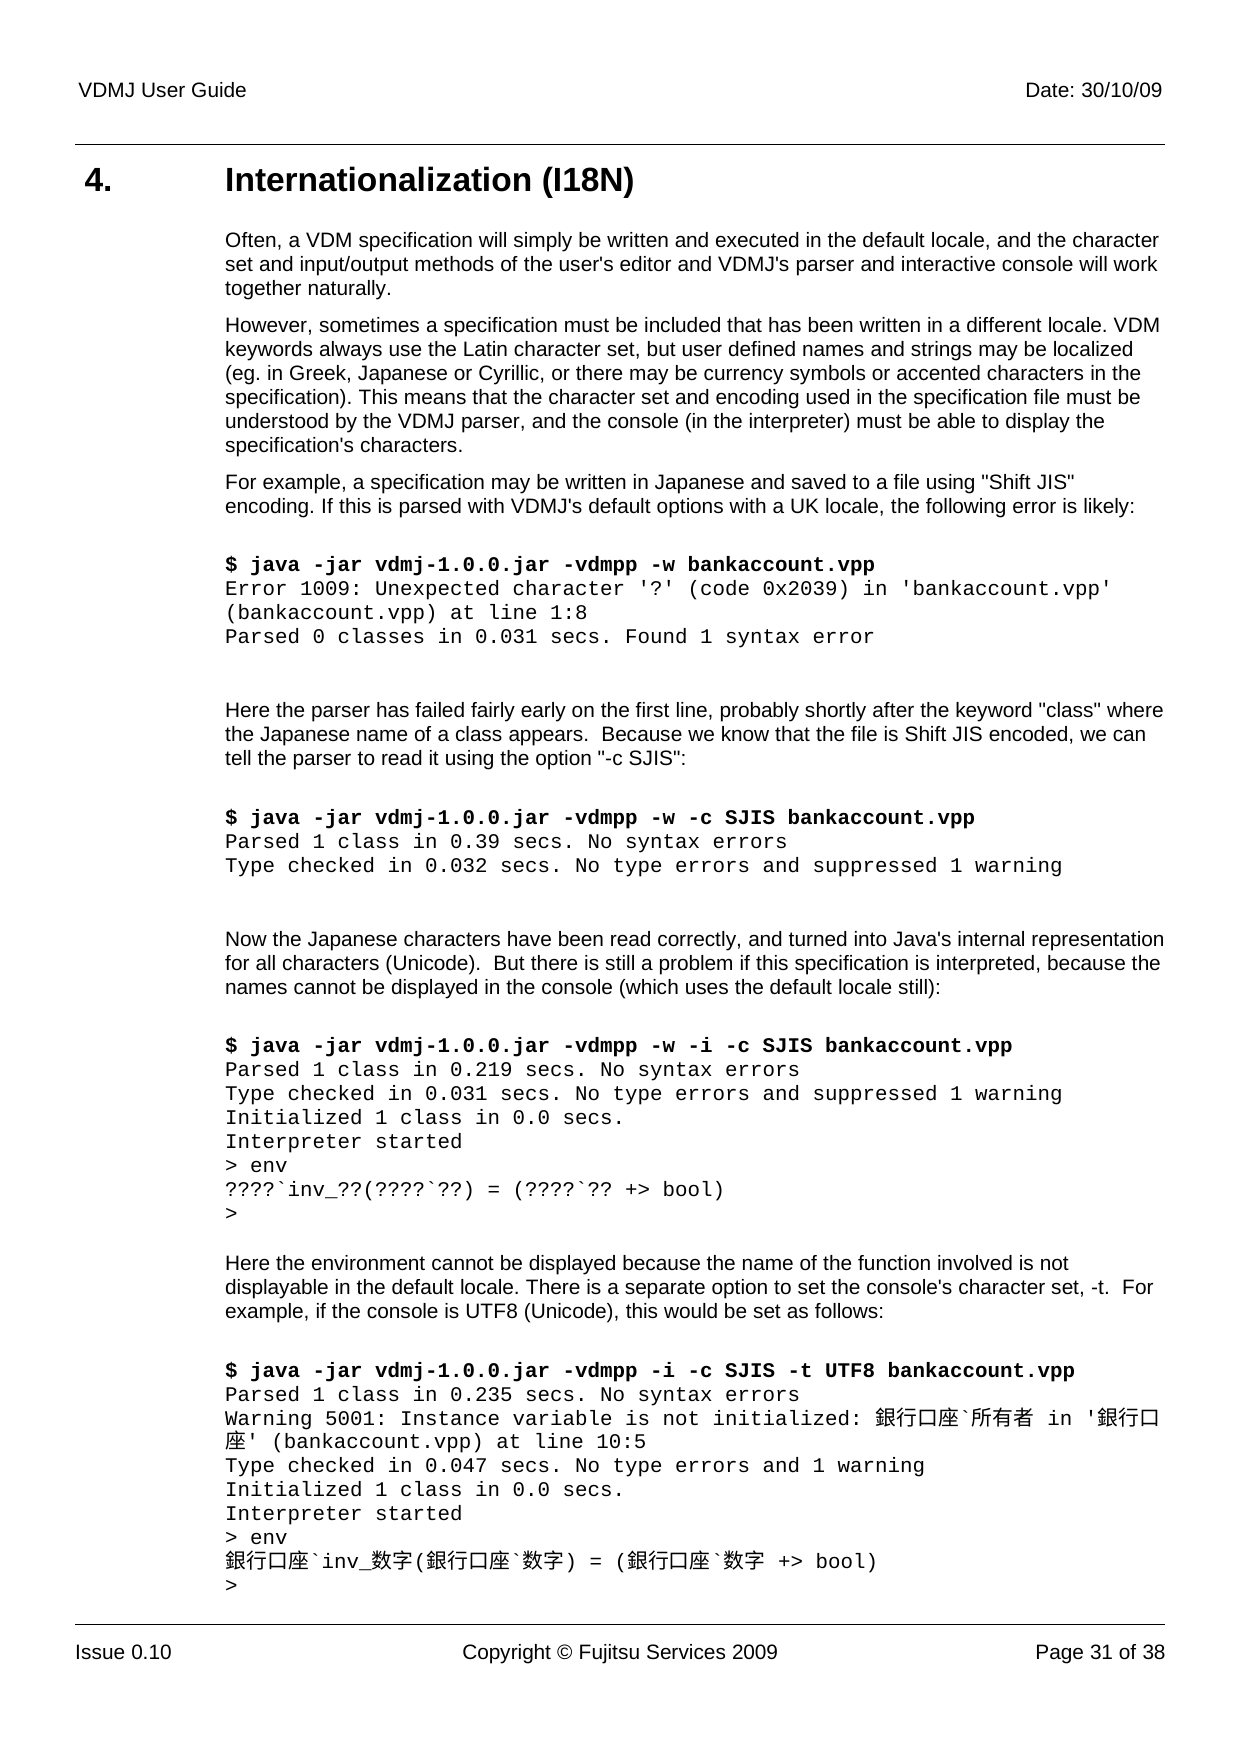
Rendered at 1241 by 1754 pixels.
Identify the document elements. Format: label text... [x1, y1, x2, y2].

text Now the Japanese characters have been read correctly, and turned into Java's internal representation for all characters (Unicode). But there is still a problem if this specification is interpreted, because the names cannot be displayed in the console (which uses the default locale still): [225, 927, 1165, 999]
text Parsed 0 classes in 0.031 secs. Found 1 syntax error [225, 626, 1165, 650]
text $ java -jar vdmj-1.0.0.jar -vdmpp -w -c SJIS bankaccount.vpp [225, 807, 1165, 831]
text $ java -jar vdmj-1.0.0.jar -vdmpp -w -i -c SJIS bankaccount.vpp [225, 1035, 1165, 1059]
text > env [225, 1155, 1165, 1179]
text For example, a specification may be written in Japanese and saved to a file using "Shift JIS" encoding. If this is parsed with VDMJ's default options with a UK locale, the following error is likely: [225, 470, 1165, 518]
text Type checked in 0.031 secs. No type errors and suppressed 1 warning [225, 1083, 1165, 1107]
text Type checked in 0.032 secs. No type errors and suppressed 1 warning [225, 855, 1165, 879]
text 銀行口座`inv_数字(銀行口座`数字) = (銀行口座`数字 +> bool) [225, 1551, 1165, 1575]
text > [225, 1203, 1165, 1227]
text Parsed 1 class in 0.39 secs. No syntax errors [225, 831, 1165, 855]
text Parsed 1 class in 0.219 secs. No syntax errors [225, 1059, 1165, 1083]
text ????`inv_??(????`??) = (????`?? +> bool) [225, 1179, 1165, 1203]
text $ java -jar vdmj-1.0.0.jar -vdmpp -i -c SJIS -t UTF8 bankaccount.vpp [225, 1359, 1165, 1383]
text Interpreter started [225, 1131, 1165, 1155]
text > env [225, 1527, 1165, 1551]
text Interpreter started [225, 1503, 1165, 1527]
text Here the environment cannot be displayed because the name of the function involved is not displayable in the default locale. There is a separate option to set the console's character set, -t. For example, if the console is UTF8 (Unicode), this would be set as follows: [225, 1251, 1165, 1323]
text Parsed 1 class in 0.235 secs. No syntax errors [225, 1383, 1165, 1407]
text Here the parser has failed fairly early on the first line, probably shortly after the keyword "class" where the Japanese name of a class appears. Because we know that the file is Shift JIS encoded, we can tell the parser to read it using the option "-c SJIS": [225, 698, 1165, 770]
text Often, a VDM specification will simply be written and executed in the default locale, and the character set and input/output methods of the user's editor and VDMJ's parser and interactive console will work together naturally. [225, 228, 1165, 300]
subtitle Internationalization (I18N) [75, 160, 1165, 198]
text Error 1009: Unexpected character '?' (code 0x2039) in 'bankaccount.vpp' (bankaccount.vpp) at line 1:8 [225, 578, 1165, 626]
text Initialized 1 class in 0.0 secs. [225, 1479, 1165, 1503]
text Type checked in 0.047 secs. No type errors and 1 warning [225, 1455, 1165, 1479]
text Initialized 1 class in 0.0 secs. [225, 1107, 1165, 1131]
text However, sometimes a specification must be included that has been written in a different locale. VDM keywords always use the Latin character set, but user defined names and strings may be localized (eg. in Greek, Japanese or Cyrillic, or there may be currency symbols or accented characters in the specification). This means that the character set and encoding used in the specification file must be understood by the VDMJ parser, and the console (in the interpreter) must be able to display the specification's characters. [225, 313, 1165, 457]
text > [225, 1575, 1165, 1599]
text $ java -jar vdmj-1.0.0.jar -vdmpp -w bankaccount.vpp [225, 554, 1165, 578]
text Warning 5001: Instance variable is not initialized: 銀行口座`所有者 in '銀行口座' (bankaccount.vpp) at line 10:5 [225, 1407, 1165, 1455]
